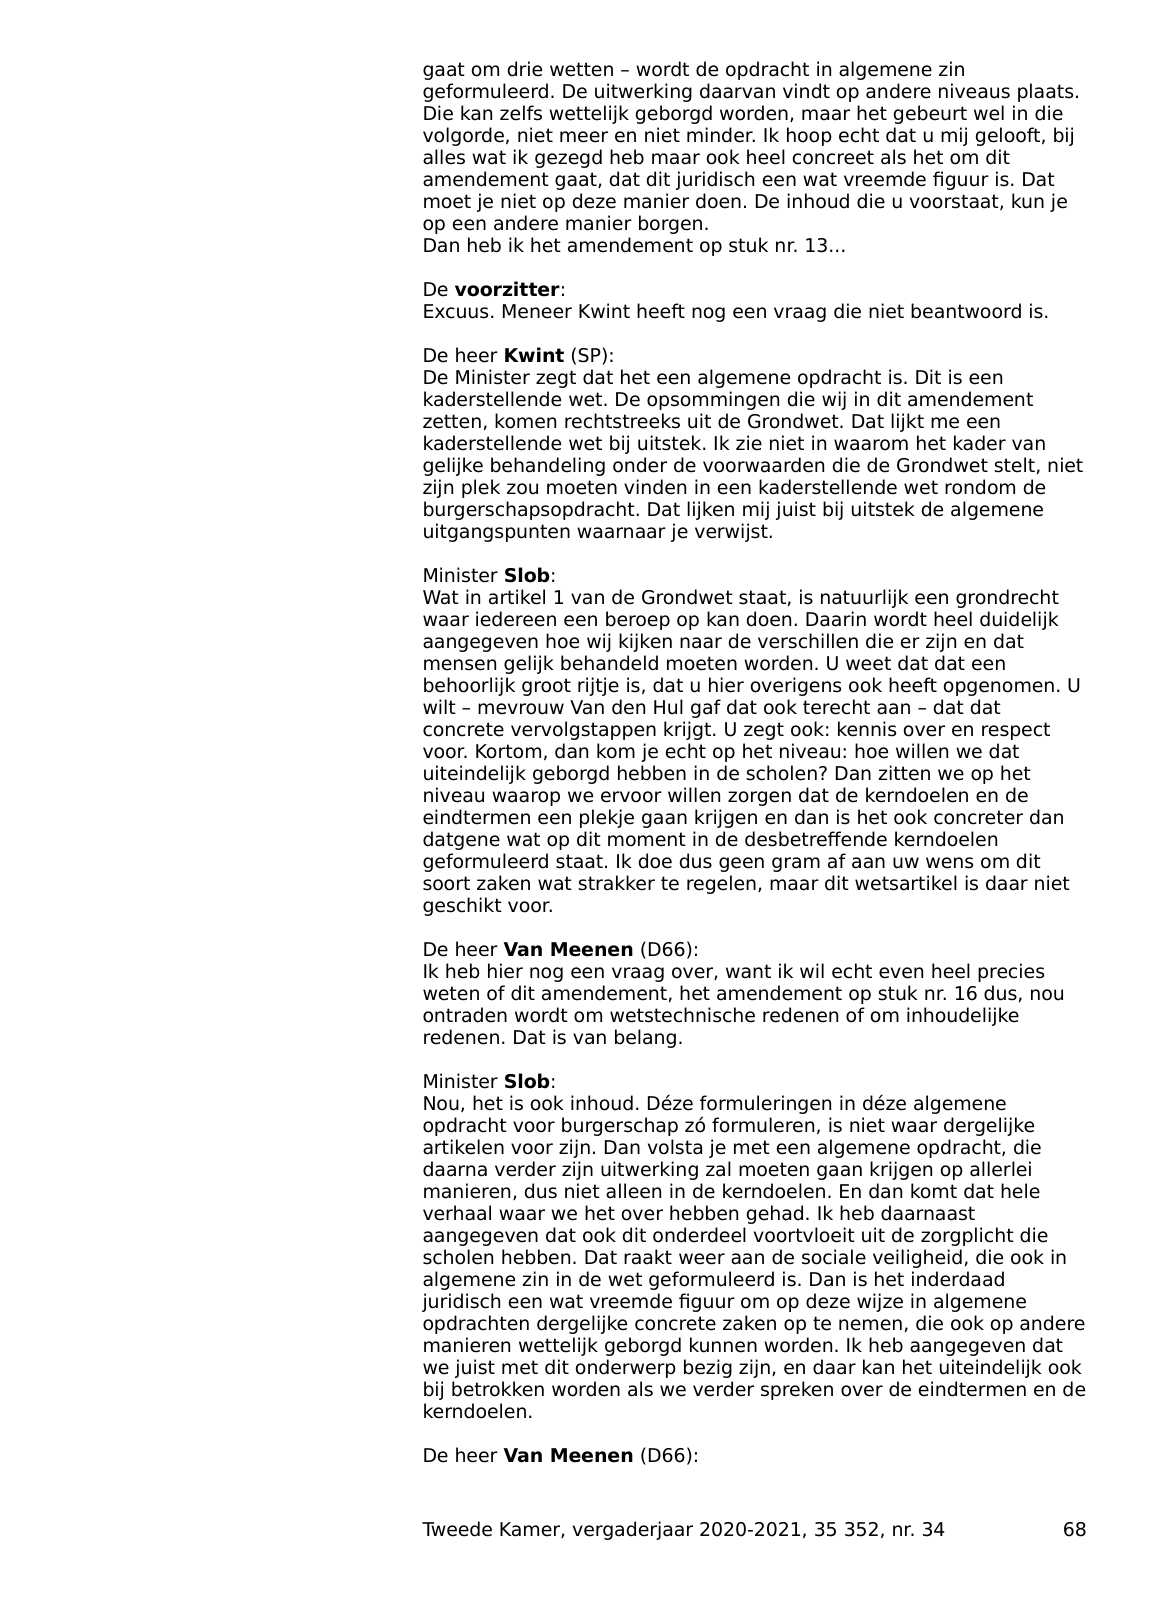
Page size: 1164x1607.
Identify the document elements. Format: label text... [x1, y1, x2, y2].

text Minister Slob: [422, 565, 1087, 587]
text De Minister zegt dat het een algemene opdracht is. Dit is een kaderstellende wet. De opsommingen die wij in dit amendement zetten, komen rechtstreeks uit de Grondwet. Dat lijkt me een kaderstellende wet bij uitstek. Ik zie niet in waarom het kader van gelijke behandeling onder de voorwaarden die de Grondwet stelt, niet zijn plek zou moeten vinden in een kaderstellende wet rondom de burgerschapsopdracht. Dat lijken mij juist bij uitstek de algemene uitgangspunten waarnaar je verwijst. [422, 367, 1087, 543]
text Excuus. Meneer Kwint heeft nog een vraag die niet beantwoord is. [422, 301, 1087, 323]
text Wat in artikel 1 van de Grondwet staat, is natuurlijk een grondrecht waar iedereen een beroep op kan doen. Daarin wordt heel duidelijk aangegeven hoe wij kijken naar de verschillen die er zijn en dat mensen gelijk behandeld moeten worden. U weet dat dat een behoorlijk groot rijtje is, dat u hier overigens ook heeft opgenomen. U wilt – mevrouw Van den Hul gaf dat ook terecht aan – dat dat concrete vervolgstappen krijgt. U zegt ook: kennis over en respect voor. Kortom, dan kom je echt op het niveau: hoe willen we dat uiteindelijk geborgd hebben in de scholen? Dan zitten we op het niveau waarop we ervoor willen zorgen dat de kerndoelen en de eindtermen een plekje gaan krijgen en dan is het ook concreter dan datgene wat op dit moment in de desbetreffende kerndoelen geformuleerd staat. Ik doe dus geen gram af aan uw wens om dit soort zaken wat strakker te regelen, maar dit wetsartikel is daar niet geschikt voor. [422, 587, 1087, 917]
text Ik heb hier nog een vraag over, want ik wil echt even heel precies weten of dit amendement, het amendement op stuk nr. 16 dus, nou ontraden wordt om wetstechnische redenen of om inhoudelijke redenen. Dat is van belang. [422, 961, 1087, 1049]
text De heer Kwint (SP): [422, 345, 1087, 367]
text gaat om drie wetten – wordt de opdracht in algemene zin geformuleerd. De uitwerking daarvan vindt op andere niveaus plaats. Die kan zelfs wettelijk geborgd worden, maar het gebeurt wel in die volgorde, niet meer en niet minder. Ik hoop echt dat u mij gelooft, bij alles wat ik gezegd heb maar ook heel concreet als het om dit amendement gaat, dat dit juridisch een wat vreemde figuur is. Dat moet je niet op deze manier doen. De inhoud die u voorstaat, kun je op een andere manier borgen. [422, 59, 1087, 235]
text De heer Van Meenen (D66): [422, 939, 1087, 961]
text Nou, het is ook inhoud. Déze formuleringen in déze algemene opdracht voor burgerschap zó formuleren, is niet waar dergelijke artikelen voor zijn. Dan volsta je met een algemene opdracht, die daarna verder zijn uitwerking zal moeten gaan krijgen op allerlei manieren, dus niet alleen in de kerndoelen. En dan komt dat hele verhaal waar we het over hebben gehad. Ik heb daarnaast aangegeven dat ook dit onderdeel voortvloeit uit de zorgplicht die scholen hebben. Dat raakt weer aan de sociale veiligheid, die ook in algemene zin in de wet geformuleerd is. Dan is het inderdaad juridisch een wat vreemde figuur om op deze wijze in algemene opdrachten dergelijke concrete zaken op te nemen, die ook op andere manieren wettelijk geborgd kunnen worden. Ik heb aangegeven dat we juist met dit onderwerp bezig zijn, en daar kan het uiteindelijk ook bij betrokken worden als we verder spreken over de eindtermen en de kerndoelen. [422, 1093, 1087, 1423]
text Minister Slob: [422, 1071, 1087, 1093]
text Dan heb ik het amendement op stuk nr. 13... [422, 235, 1087, 257]
text De voorzitter: [422, 279, 1087, 301]
text De heer Van Meenen (D66): [422, 1445, 1087, 1467]
